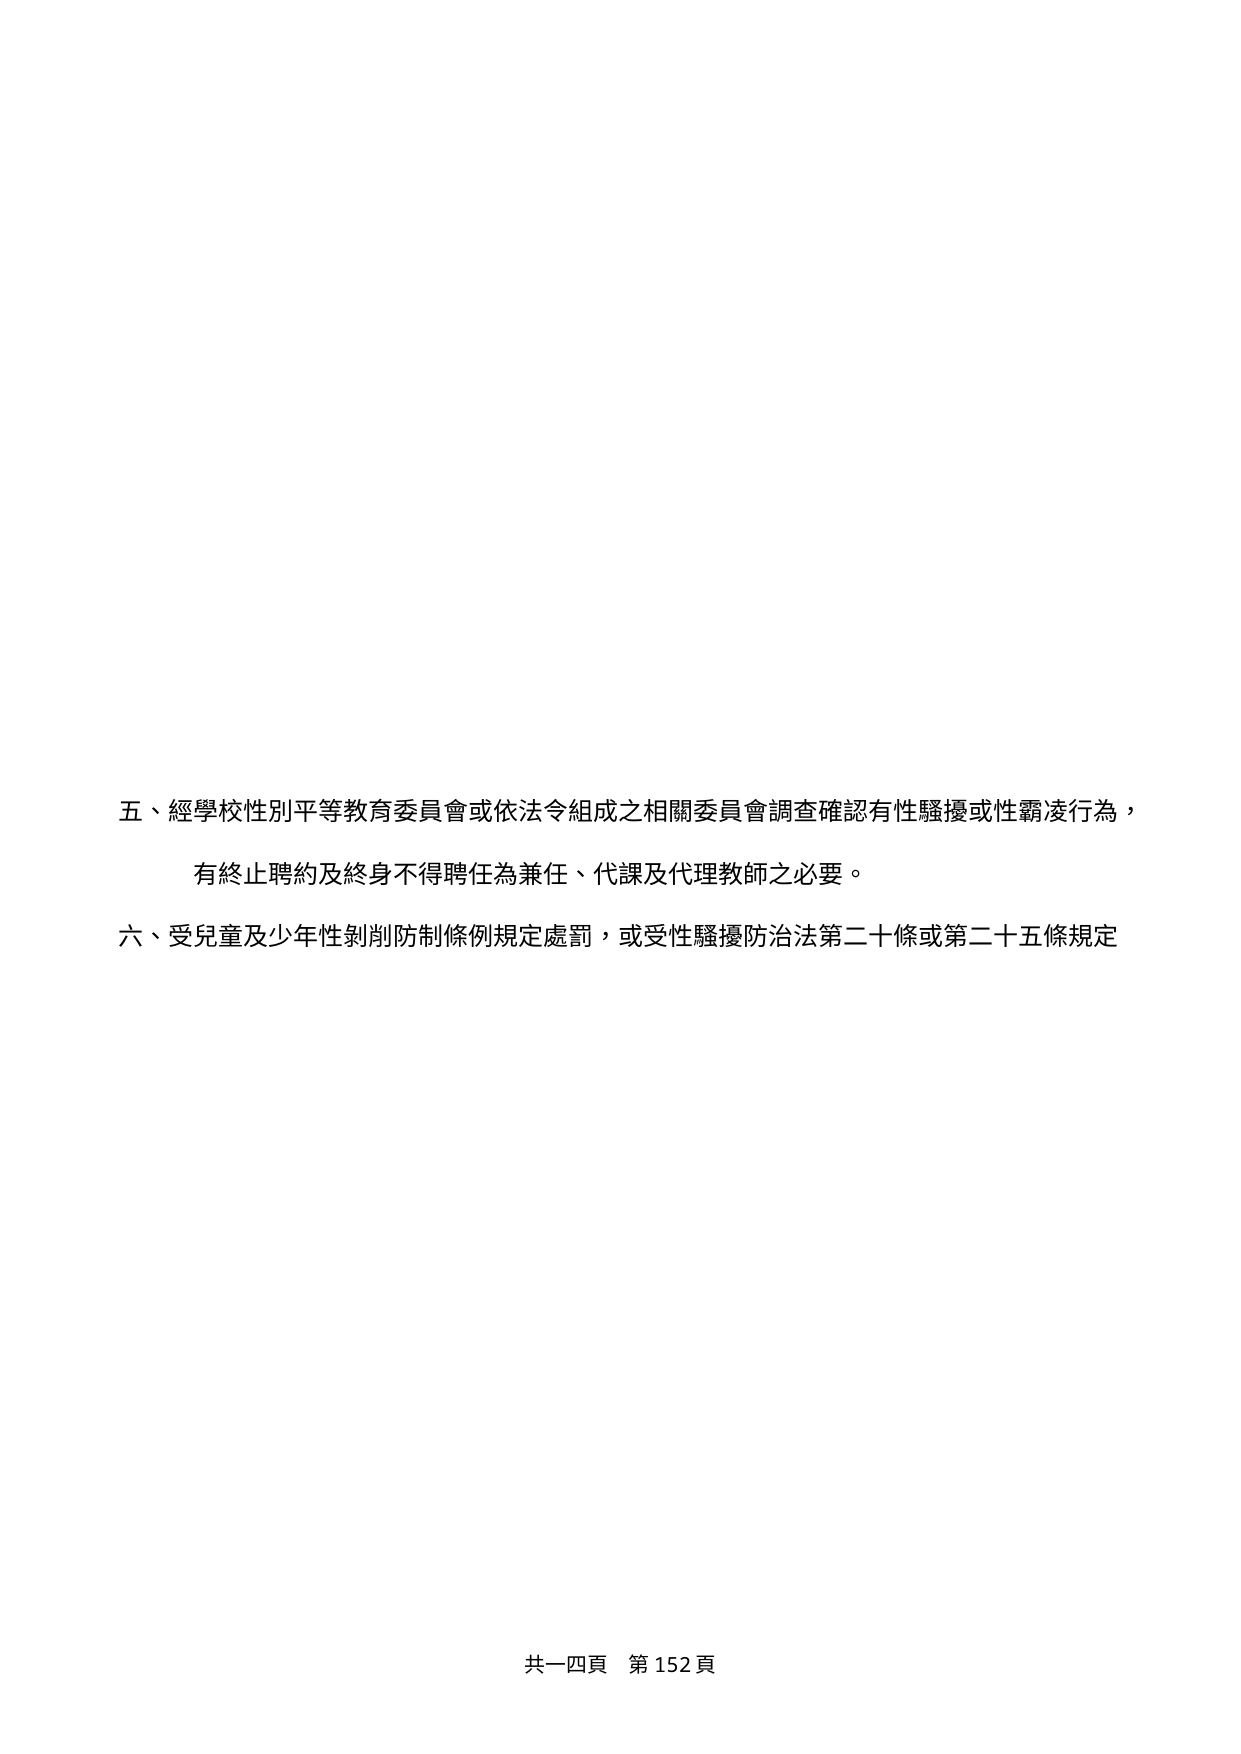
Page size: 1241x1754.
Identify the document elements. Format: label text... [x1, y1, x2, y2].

text 五、經學校性別平等教育委員會或依法令組成之相關委員會調查確認有性騷擾或性霸凌行為，有終止聘約及終身不得聘任為兼任、代課及代理教師之必要。 [118, 768, 1122, 893]
text 六、受兒童及少年性剝削防制條例規定處罰，或受性騷擾防治法第二十條或第二十五條規定 [118, 893, 1122, 956]
